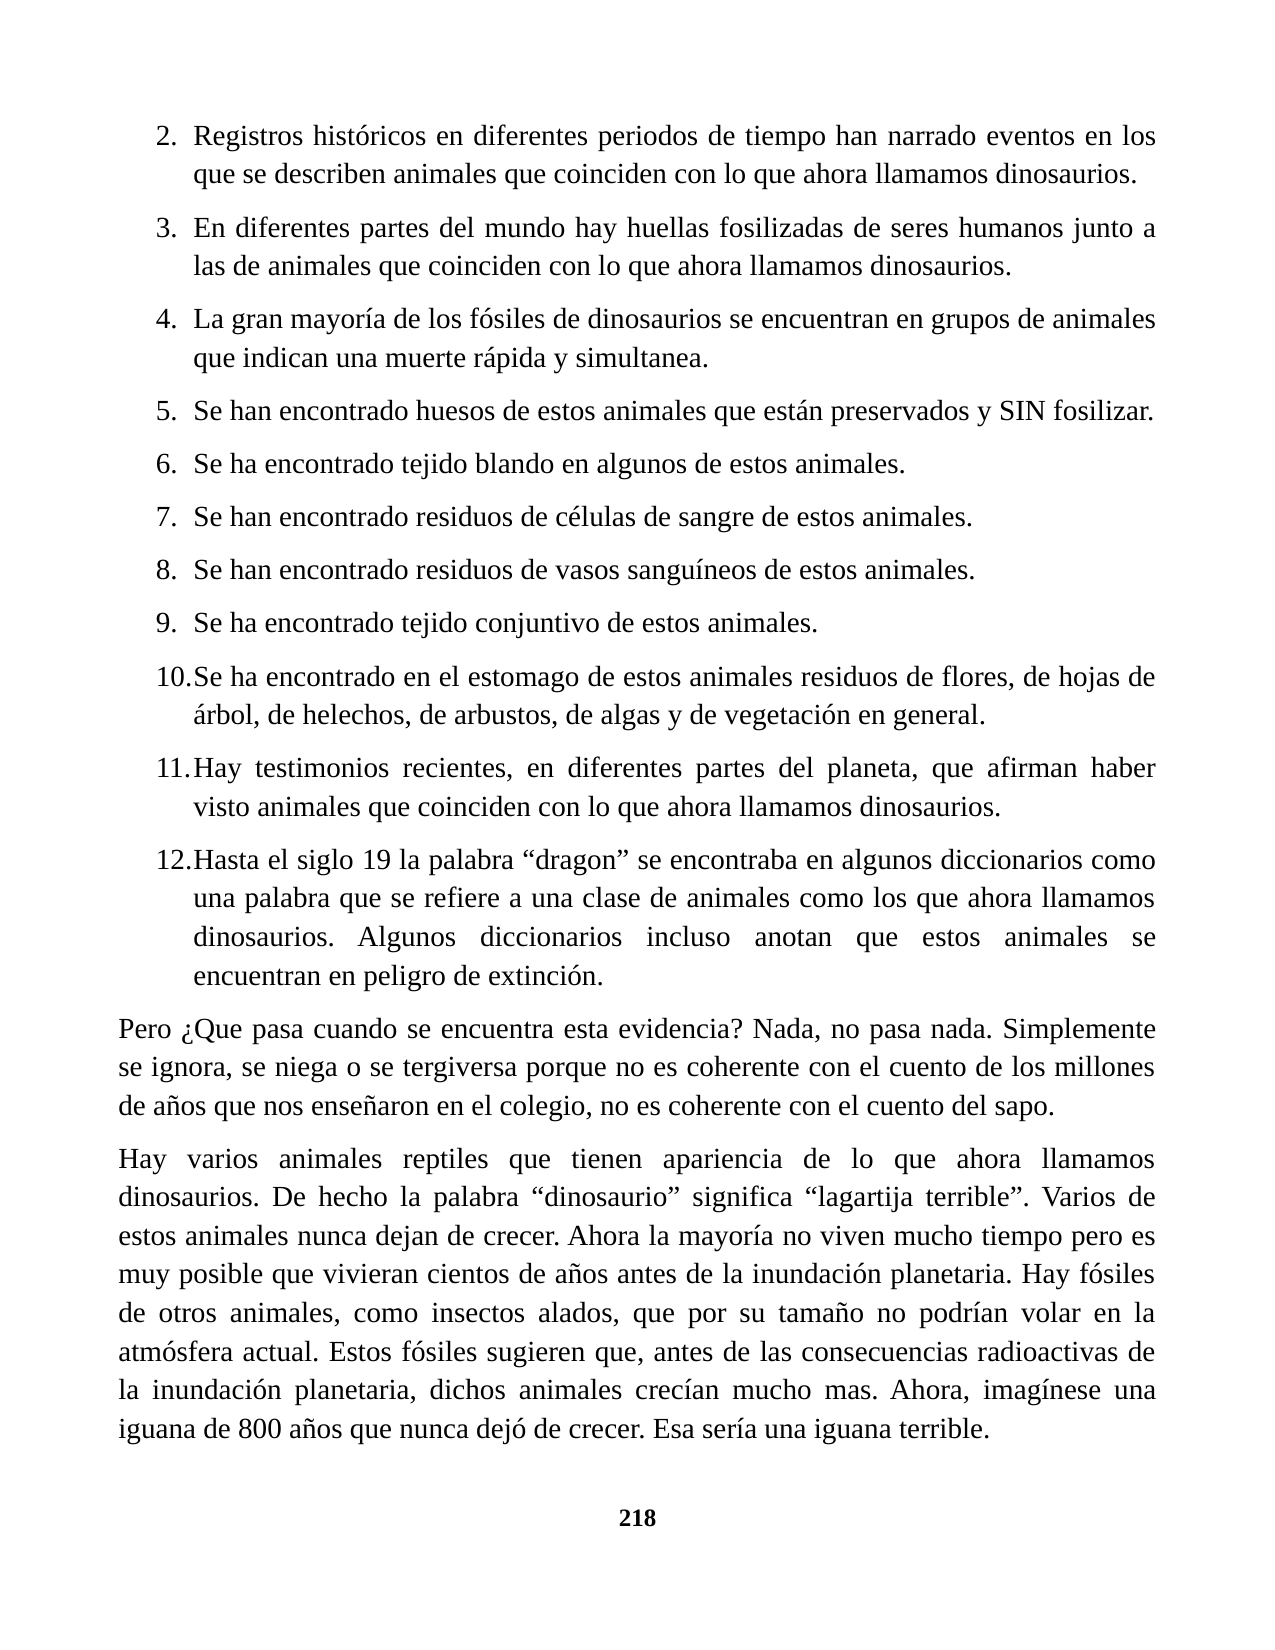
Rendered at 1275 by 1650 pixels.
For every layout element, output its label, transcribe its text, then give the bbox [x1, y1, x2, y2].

list En diferentes partes del mundo hay huellas fosilizadas de seres humanos junto a las de animales que coinciden con lo que ahora llamamos dinosaurios. [156, 210, 1157, 282]
list Hay testimonios recientes, en diferentes partes del planeta, que afirman haber visto animales que coinciden con lo que ahora llamamos dinosaurios. [156, 750, 1157, 822]
list Se ha encontrado tejido conjuntivo de estos animales. [156, 606, 1157, 639]
list Registros históricos en diferentes periodos de tiempo han narrado eventos en los que se describen animales que coinciden con lo que ahora llamamos dinosaurios. [156, 118, 1157, 190]
list La gran mayoría de los fósiles de dinosaurios se encuentran en grupos de animales que indican una muerte rápida y simultanea. [156, 301, 1157, 373]
list Se han encontrado residuos de vasos sanguíneos de estos animales. [156, 552, 1157, 586]
list Se ha encontrado en el estomago de estos animales residuos de flores, de hojas de árbol, de helechos, de arbustos, de algas y de vegetación en general. [156, 659, 1157, 731]
text Hay varios animales reptiles que tienen apariencia de lo que ahora llamamos dinosaurios. De hecho la palabra “dinosaurio” significa “lagartija terrible”. Varios de estos animales nunca dejan de crecer. Ahora la mayoría no viven mucho tiempo pero es muy posible que vivieran cientos de años antes de la inundación planetaria. Hay fósiles de otros animales, como insectos alados, que por su tamaño no podrían volar en la atmósfera actual. Estos fósiles sugieren que, antes de las consecuencias radioactivas de la inundación planetaria, dichos animales crecían mucho mas. Ahora, imagínese una iguana de 800 años que nunca dejó de crecer. Esa sería una iguana terrible. [118, 1141, 1157, 1444]
text Pero ¿Que pasa cuando se encuentra esta evidencia? Nada, no pasa nada. Simplemente se ignora, se niega o se tergiversa porque no es coherente con el cuento de los millones de años que nos enseñaron en el colegio, no es coherente con el cuento del sapo. [118, 1011, 1157, 1121]
list Se han encontrado huesos de estos animales que están preservados y SIN fosilizar. [156, 393, 1157, 427]
list Se ha encontrado tejido blando en algunos de estos animales. [156, 446, 1157, 480]
list Hasta el siglo 19 la palabra “dragon” se encontraba en algunos diccionarios como una palabra que se refiere a una clase de animales como los que ahora llamamos dinosaurios. Algunos diccionarios incluso anotan que estos animales se encuentran en peligro de extinción. [156, 842, 1157, 991]
list Se han encontrado residuos de células de sangre de estos animales. [156, 499, 1157, 533]
